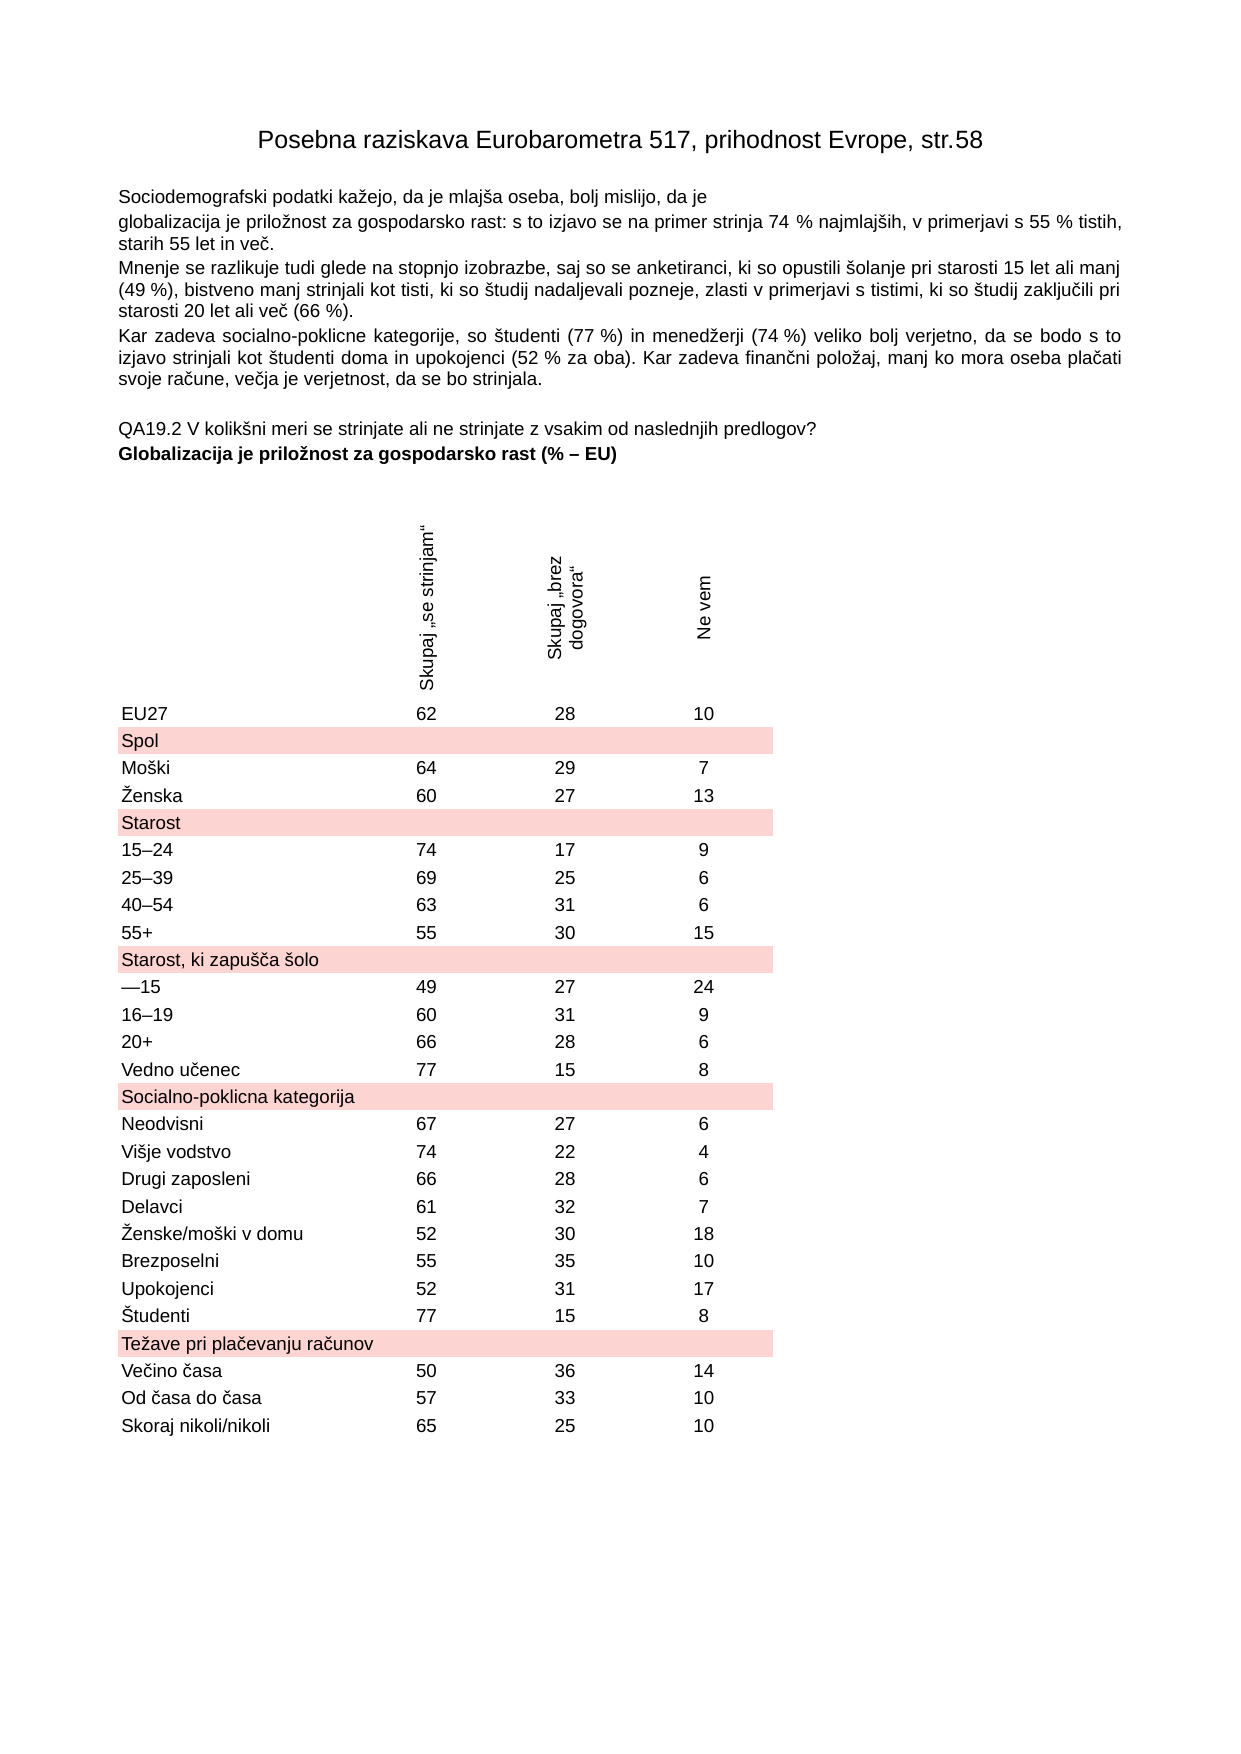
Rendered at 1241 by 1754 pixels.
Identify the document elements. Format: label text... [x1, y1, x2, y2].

table_cell 31 [495, 1001, 634, 1028]
table_cell 67 [357, 1110, 495, 1138]
table_cell 9 [634, 1001, 773, 1028]
table_cell 49 [357, 973, 495, 1001]
table_cell 10 [634, 1384, 773, 1412]
table_cell 50 [357, 1357, 495, 1384]
table_cell 55 [357, 919, 495, 946]
table_cell Ženska [118, 782, 357, 809]
table_cell Vedno učenec [118, 1056, 357, 1083]
table_cell 13 [634, 782, 773, 809]
table_cell [634, 809, 773, 836]
table_cell 30 [495, 1220, 634, 1247]
table_cell 22 [495, 1138, 634, 1165]
table_cell 55 [357, 1247, 495, 1275]
table_cell 25 [495, 864, 634, 891]
table_cell [357, 809, 495, 836]
table_cell 28 [495, 1165, 634, 1192]
table_cell 20+ [118, 1028, 357, 1056]
table_cell 27 [495, 973, 634, 1001]
table_cell 65 [357, 1412, 495, 1439]
table_cell 29 [495, 754, 634, 782]
table_cell Brezposelni [118, 1247, 357, 1275]
table_cell 25–39 [118, 864, 357, 891]
table_cell Delavci [118, 1193, 357, 1220]
table_cell 6 [634, 1165, 773, 1192]
table_cell 15 [495, 1302, 634, 1329]
table_cell Višje vodstvo [118, 1138, 357, 1165]
table_header Skupaj „brez dogovora“ [495, 517, 634, 699]
table_cell Težave pri plačevanju računov [118, 1330, 495, 1357]
table_cell 32 [495, 1193, 634, 1220]
table_cell 27 [495, 782, 634, 809]
table_cell 35 [495, 1247, 634, 1275]
table_cell 6 [634, 864, 773, 891]
table_cell 24 [634, 973, 773, 1001]
table_cell [357, 727, 495, 754]
table_cell [495, 809, 634, 836]
table_cell Upokojenci [118, 1275, 357, 1302]
table_cell Neodvisni [118, 1110, 357, 1138]
table_cell 74 [357, 836, 495, 864]
table_cell Socialno-poklicna kategorija [118, 1083, 495, 1110]
text Sociodemografski podatki kažejo, da je mlajša oseba, bolj mislijo, da je [118, 186, 1122, 208]
text globalizacija je priložnost za gospodarsko rast: s to izjavo se na primer strinja 74 % najmlajših, v primerjavi s 55 % tistih, starih 55 let in več. [118, 211, 1122, 254]
table_cell 66 [357, 1165, 495, 1192]
table_cell Ženske/moški v domu [118, 1220, 357, 1247]
table_cell 30 [495, 919, 634, 946]
table_cell Starost [118, 809, 357, 836]
table_cell 10 [634, 1247, 773, 1275]
table_cell 15 [495, 1056, 634, 1083]
table_cell 9 [634, 836, 773, 864]
table_cell 15–24 [118, 836, 357, 864]
table_cell 61 [357, 1193, 495, 1220]
table_cell 60 [357, 1001, 495, 1028]
table_cell 63 [357, 891, 495, 918]
table_cell 77 [357, 1056, 495, 1083]
table_cell [495, 946, 634, 973]
table_cell [634, 946, 773, 973]
table_cell 25 [495, 1412, 634, 1439]
table_cell 8 [634, 1056, 773, 1083]
table_cell EU27 [118, 699, 357, 727]
table_cell Večino časa [118, 1357, 357, 1384]
table_cell 74 [357, 1138, 495, 1165]
table_cell 15 [634, 919, 773, 946]
table_cell 10 [634, 699, 773, 727]
text Mnenje se razlikuje tudi glede na stopnjo izobrazbe, saj so se anketiranci, ki so opustili šolanje pri starosti 15 let ali manj (49 %), bistveno manj strinjali kot tisti, ki so študij nadaljevali pozneje, zlasti v primerjavi s tistimi, ki so študij zaključili pri starosti 20 let ali več (66 %). [118, 257, 1122, 322]
table_cell Skoraj nikoli/nikoli [118, 1412, 357, 1439]
table_cell [634, 1330, 773, 1357]
table_header [118, 517, 357, 699]
table_cell [495, 1083, 634, 1110]
table_cell 64 [357, 754, 495, 782]
table_cell [357, 946, 495, 973]
table_cell 36 [495, 1357, 634, 1384]
table_cell 14 [634, 1357, 773, 1384]
table_cell 57 [357, 1384, 495, 1412]
table_cell 31 [495, 891, 634, 918]
table_cell 77 [357, 1302, 495, 1329]
table_cell 27 [495, 1110, 634, 1138]
text Kar zadeva socialno-poklicne kategorije, so študenti (77 %) in menedžerji (74 %) veliko bolj verjetno, da se bodo s to izjavo strinjali kot študenti doma in upokojenci (52 % za oba). Kar zadeva finančni položaj, manj ko mora oseba plačati svoje račune, večja je verjetnost, da se bo strinjala. [118, 325, 1122, 390]
table_cell 66 [357, 1028, 495, 1056]
table_cell 28 [495, 699, 634, 727]
table_cell 18 [634, 1220, 773, 1247]
table_cell 4 [634, 1138, 773, 1165]
table_header Ne vem [634, 517, 773, 699]
table_cell Starost, ki zapušča šolo [118, 946, 357, 973]
table_cell 10 [634, 1412, 773, 1439]
table_cell [495, 1330, 634, 1357]
table_cell 28 [495, 1028, 634, 1056]
table_cell 69 [357, 864, 495, 891]
table_cell 62 [357, 699, 495, 727]
table_cell 7 [634, 754, 773, 782]
text QA19.2 V kolikšni meri se strinjate ali ne strinjate z vsakim od naslednjih predlogov? [118, 418, 1122, 439]
table_cell Moški [118, 754, 357, 782]
table_cell 16–19 [118, 1001, 357, 1028]
table_cell 52 [357, 1220, 495, 1247]
table_cell 8 [634, 1302, 773, 1329]
table_cell 31 [495, 1275, 634, 1302]
table_cell —15 [118, 973, 357, 1001]
table_header Skupaj „se strinjam“ [357, 517, 495, 699]
table_cell Od časa do časa [118, 1384, 357, 1412]
table_cell 17 [634, 1275, 773, 1302]
table_cell [634, 727, 773, 754]
table_cell [495, 727, 634, 754]
table_cell 40–54 [118, 891, 357, 918]
table_cell 6 [634, 1110, 773, 1138]
table_cell 6 [634, 891, 773, 918]
table_cell 7 [634, 1193, 773, 1220]
table_cell 6 [634, 1028, 773, 1056]
table_cell 52 [357, 1275, 495, 1302]
table_cell 60 [357, 782, 495, 809]
table_cell Spol [118, 727, 357, 754]
table_cell 55+ [118, 919, 357, 946]
table_cell 33 [495, 1384, 634, 1412]
table_cell [634, 1083, 773, 1110]
table_cell Drugi zaposleni [118, 1165, 357, 1192]
text Globalizacija je priložnost za gospodarsko rast (% – EU) [118, 443, 1122, 464]
table_cell 17 [495, 836, 634, 864]
table_cell Študenti [118, 1302, 357, 1329]
